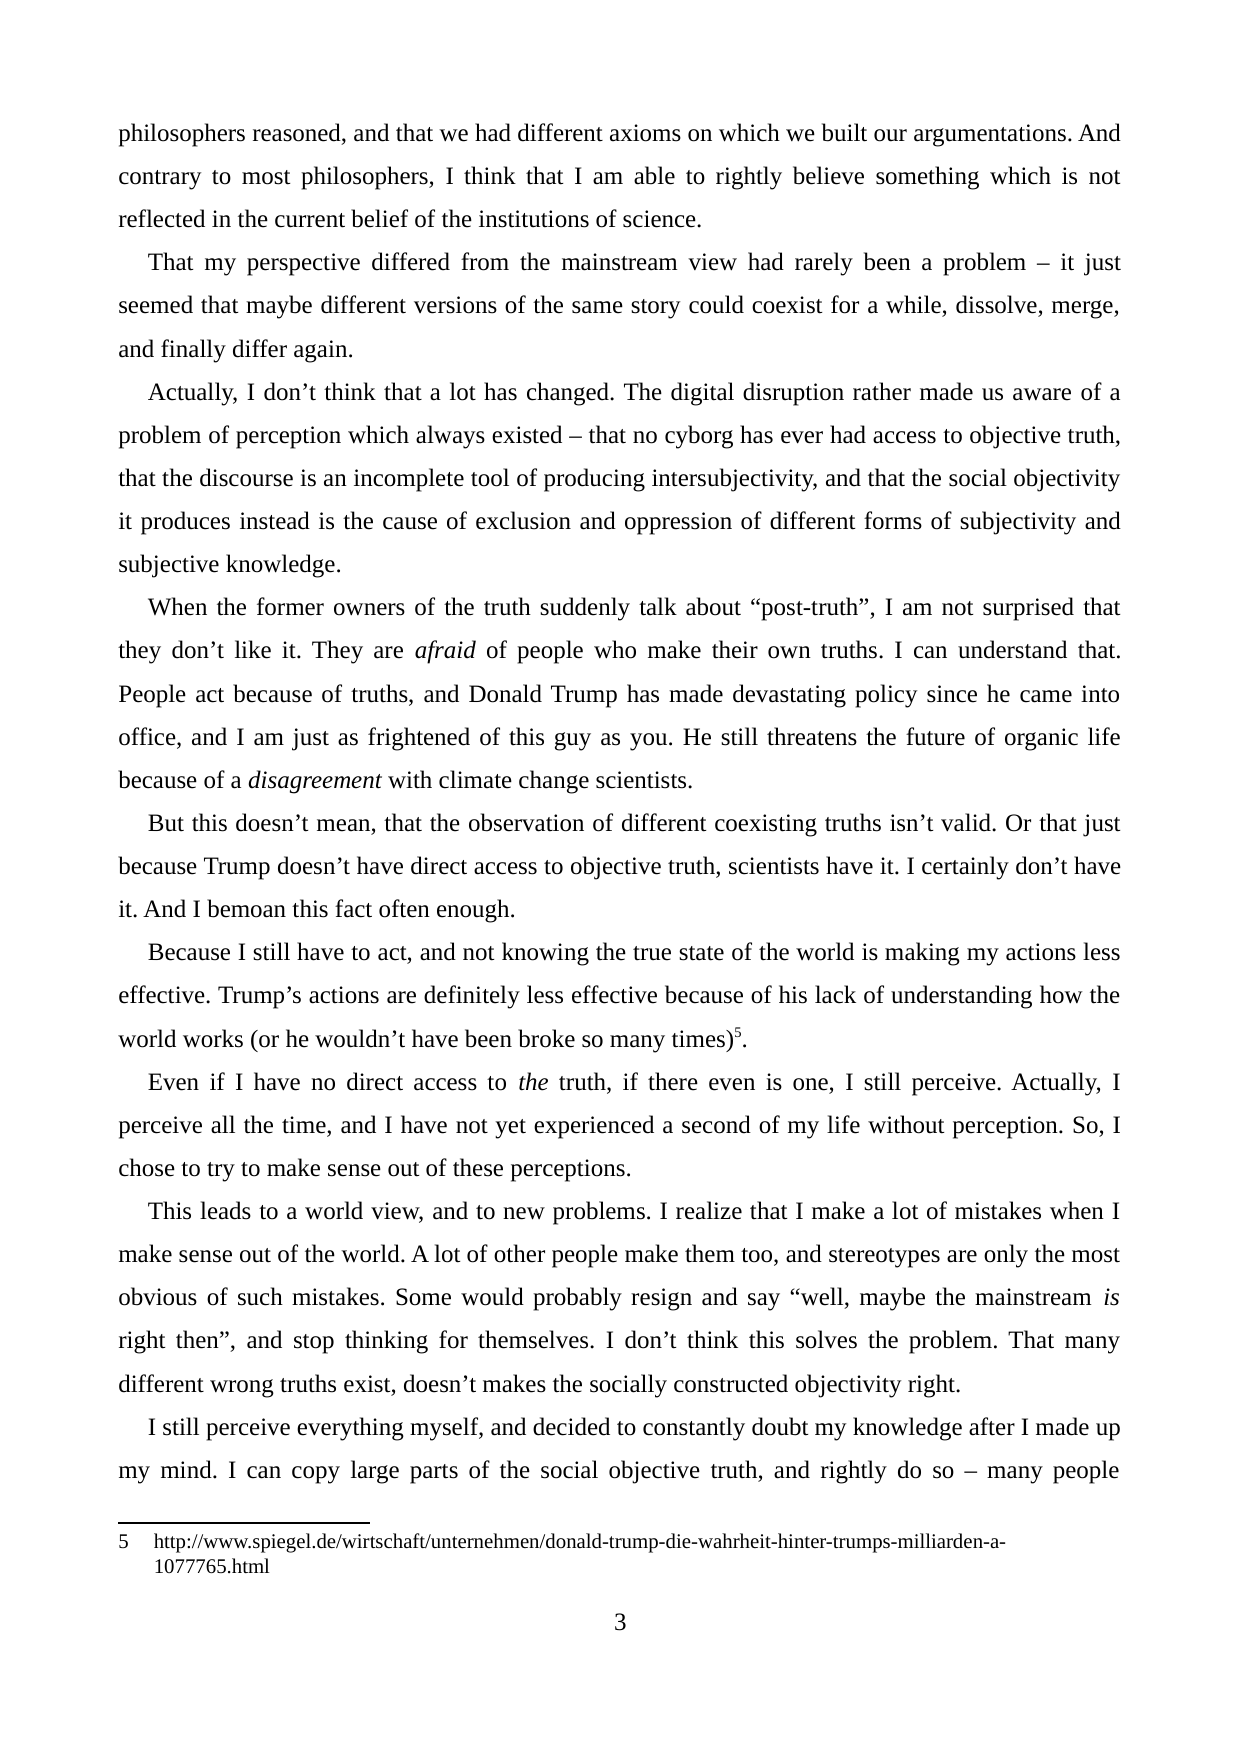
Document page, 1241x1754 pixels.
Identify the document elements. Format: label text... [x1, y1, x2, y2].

text I still perceive everything myself, and decided to constantly doubt my knowledge after I made up my mind. I can copy large parts of the social objective truth, and rightly do so – many people [118, 1412, 1122, 1484]
text When the former owners of the truth suddenly talk about “post-truth”, I am not surprised that they don’t like it. They are afraid of people who make their own truths. I can understand that. People act because of truths, and Donald Trump has made devastating policy since he came into office, and I am just as frightened of this guy as you. He still threatens the future of organic life because of a disagreement with climate change scientists. [118, 592, 1122, 794]
text Because I still have to act, and not knowing the true state of the world is making my actions less effective. Trump’s actions are definitely less effective because of his lack of understanding how the world works (or he wouldn’t have been broke so many times). [118, 937, 1122, 1052]
text This leads to a world view, and to new problems. I realize that I make a lot of mistakes when I make sense out of the world. A lot of other people make them too, and stereotypes are only the most obvious of such mistakes. Some would probably resign and say “well, maybe the mainstream is right then”, and stop thinking for themselves. I don’t think this solves the problem. That many different wrong truths exist, doesn’t makes the socially constructed objectivity right. [118, 1196, 1122, 1397]
text philosophers reasoned, and that we had different axioms on which we built our argumentations. And contrary to most philosophers, I think that I am able to rightly believe something which is not reflected in the current belief of the institutions of science. [118, 118, 1122, 233]
text That my perspective differed from the mainstream view had rarely been a problem – it just seemed that maybe different versions of the same story could coexist for a while, dissolve, merge, and finally differ again. [118, 247, 1122, 362]
text Even if I have no direct access to the truth, if there even is one, I still perceive. Actually, I perceive all the time, and I have not yet experienced a second of my life without perception. So, I chose to try to make sense out of these perceptions. [118, 1067, 1122, 1182]
text But this doesn’t mean, that the observation of different coexisting truths isn’t valid. Or that just because Trump doesn’t have direct access to objective truth, scientists have it. I certainly don’t have it. And I bemoan this fact often enough. [118, 808, 1122, 923]
text http://www.spiegel.de/wirtschaft/unternehmen/donald-trump-die-wahrheit-hinter-trumps-milliarden-a-1077765.html [118, 1529, 1122, 1578]
text Actually, I don’t think that a lot has changed. The digital disruption rather made us aware of a problem of perception which always existed – that no cyborg has ever had access to objective truth, that the discourse is an incomplete tool of producing intersubjectivity, and that the social objectivity it produces instead is the cause of exclusion and oppression of different forms of subjectivity and subjective knowledge. [118, 377, 1122, 578]
